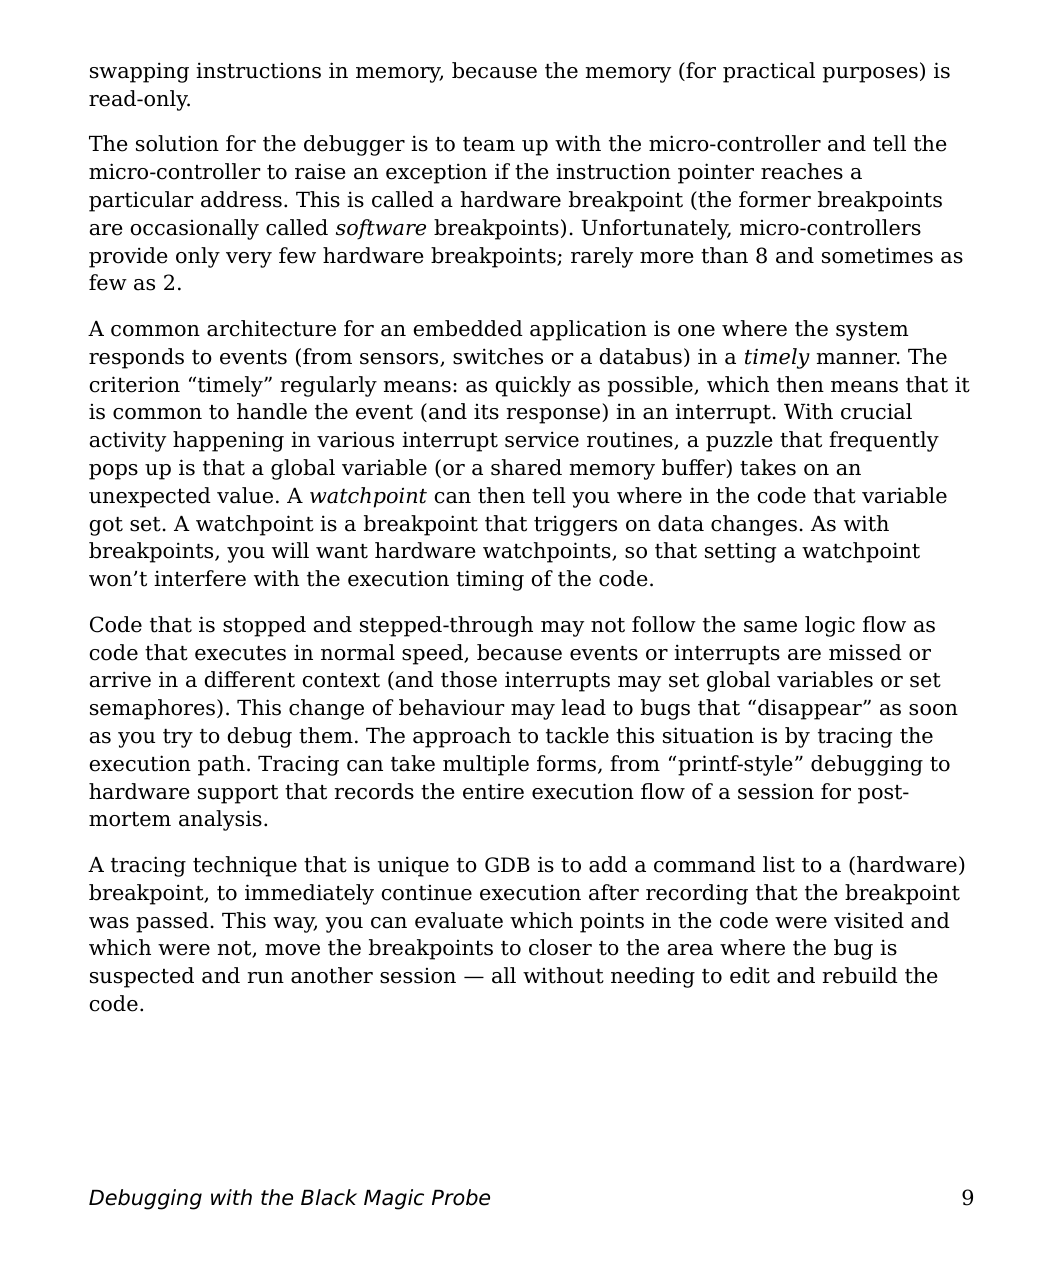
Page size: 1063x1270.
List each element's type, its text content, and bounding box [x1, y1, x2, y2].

text A tracing technique that is unique to GDB is to add a command list to a (hardware) breakpoint, to immediately continue execution after recording that the breakpoint was passed. This way, you can evaluate which points in the code were visited and which were not, move the breakpoints to closer to the area where the bug is suspected and run another session — all without needing to edit and rebuild the code. [88, 853, 974, 1016]
text swapping instructions in memory, because the memory (for practical purposes) is read-only. [88, 59, 974, 111]
text The solution for the debugger is to team up with the micro-controller and tell the micro-controller to raise an exception if the instruction pointer reaches a particular address. This is called a hardware breakpoint (the former breakpoints are occasionally called software breakpoints). Unfortunately, micro-controllers provide only very few hardware breakpoints; rarely more than 8 and sometimes as few as 2. [88, 132, 974, 296]
text Code that is stopped and stepped-through may not follow the same logic flow as code that executes in normal speed, because events or interrupts are missed or arrive in a different context (and those interrupts may set global variables or set semaphores). This change of behaviour may lead to bugs that “disappear” as soon as you try to debug them. The approach to tackle this situation is by tracing the execution path. Tracing can take multiple forms, from “printf-style” debugging to hardware support that records the entire execution flow of a session for post-mortem analysis. [88, 613, 974, 832]
text A common architecture for an embedded application is one where the system responds to events (from sensors, switches or a databus) in a timely manner. The criterion “timely” regularly means: as quickly as possible, which then means that it is common to handle the event (and its response) in an interrupt. With crucial activity happening in various interrupt service routines, a puzzle that frequently pops up is that a global variable (or a shared memory buffer) takes on an unexpected value. A watchpoint can then tell you where in the code that variable got set. A watchpoint is a breakpoint that triggers on data changes. As with breakpoints, you will want hardware watchpoints, so that setting a watchpoint won’t interfere with the execution timing of the code. [88, 317, 974, 592]
